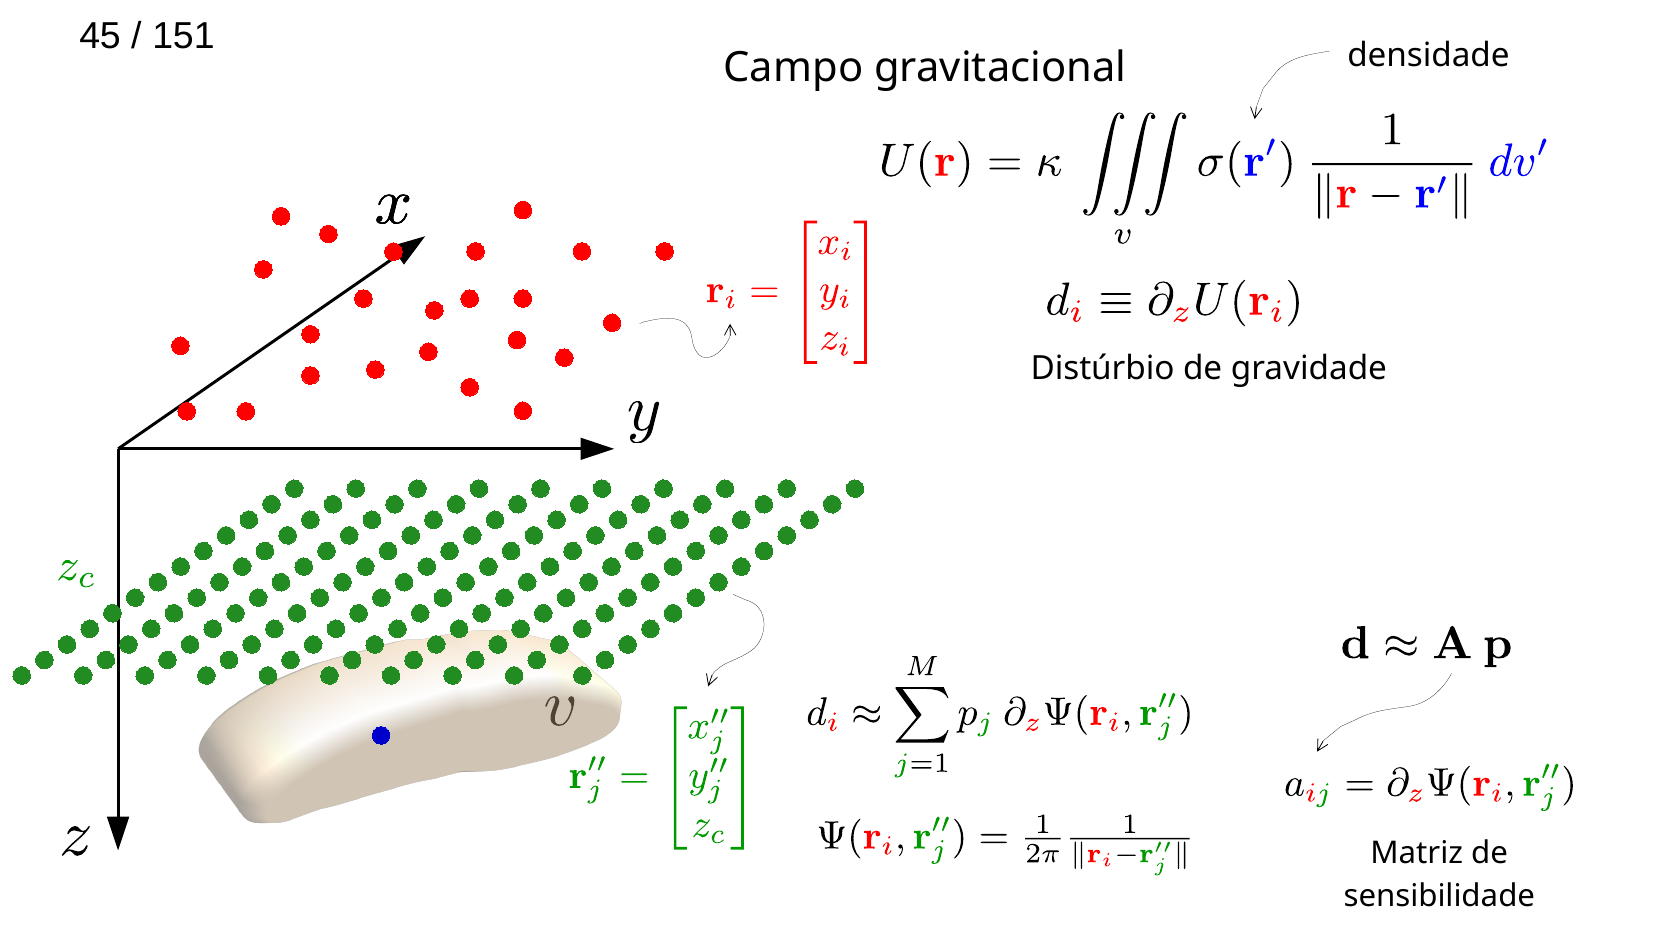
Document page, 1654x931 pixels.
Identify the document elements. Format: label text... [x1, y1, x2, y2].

text_box [570, 495, 589, 514]
text_box [709, 573, 728, 592]
text_box [142, 619, 161, 638]
text_box [631, 495, 650, 514]
text_box [419, 342, 438, 361]
text_box [641, 619, 660, 638]
text_box [220, 651, 238, 669]
text_box [187, 588, 206, 607]
text_box [618, 588, 637, 607]
text_box <number> / 151 [0, 0, 196, 71]
text_box [460, 378, 479, 397]
text_box [210, 573, 229, 592]
text_box [593, 479, 611, 498]
text_box [254, 260, 273, 279]
text_box [171, 557, 190, 576]
text_box [440, 542, 459, 560]
text_box [301, 510, 320, 529]
text_box [514, 401, 532, 420]
text_box [514, 201, 532, 219]
text_box [272, 573, 290, 592]
text_box [233, 557, 252, 576]
text_box [171, 336, 190, 355]
text_box [573, 666, 592, 685]
text_box [301, 325, 320, 344]
picture [374, 194, 413, 224]
text_box [354, 289, 373, 308]
text_box [301, 366, 320, 385]
text_box [35, 651, 54, 669]
text_box [256, 542, 274, 560]
text_box [602, 557, 621, 576]
text_box [242, 635, 261, 654]
text_box [324, 495, 342, 514]
text_box [648, 526, 666, 545]
text_box [586, 526, 605, 545]
text_box [456, 573, 475, 592]
text_box [470, 479, 488, 498]
text_box [288, 604, 306, 623]
text_box [495, 588, 514, 607]
text_box [518, 573, 537, 592]
text_box [278, 526, 297, 545]
text_box [343, 651, 361, 669]
text_box [135, 666, 154, 685]
picture [806, 656, 1194, 778]
text_box [547, 510, 566, 529]
text_box [365, 635, 384, 654]
text_box [625, 542, 644, 560]
text_box [716, 479, 734, 498]
text_box [434, 588, 452, 607]
text_box [80, 619, 99, 638]
text_box Matriz de sensibilidade [1328, 823, 1613, 907]
text_box [595, 604, 614, 623]
text_box [472, 604, 491, 623]
text_box [310, 588, 329, 607]
text_box Campo gravitacional [708, 29, 1112, 91]
text_box [573, 619, 592, 638]
text_box [333, 573, 352, 592]
text_box [349, 604, 368, 623]
text_box densidade [1332, 23, 1521, 76]
text_box [194, 542, 213, 560]
picture [1283, 763, 1577, 811]
text_box [450, 619, 468, 638]
text_box [294, 557, 313, 576]
picture [59, 826, 93, 856]
picture [704, 112, 1548, 366]
text_box [372, 588, 391, 607]
text_box [427, 635, 446, 654]
text_box [534, 604, 553, 623]
text_box [460, 289, 479, 308]
text_box [408, 479, 427, 498]
text_box [488, 635, 507, 654]
picture [1340, 626, 1513, 668]
text_box [447, 495, 466, 514]
text_box [579, 573, 598, 592]
text_box [149, 573, 167, 592]
text_box [563, 542, 582, 560]
text_box [618, 635, 637, 654]
picture [566, 704, 759, 852]
text_box [846, 479, 864, 498]
text_box [641, 573, 660, 592]
text_box [126, 588, 145, 607]
text_box [363, 510, 381, 529]
text_box [417, 557, 436, 576]
text_box [319, 225, 338, 243]
text_box [541, 557, 559, 576]
text_box [58, 635, 76, 654]
text_box [755, 495, 773, 514]
text_box [327, 619, 345, 638]
picture [626, 401, 662, 443]
text_box [379, 542, 397, 560]
picture [56, 560, 95, 588]
text_box [366, 360, 385, 379]
text_box [596, 651, 614, 669]
text_box [384, 242, 403, 261]
text_box [732, 510, 751, 529]
text_box [197, 666, 216, 685]
text_box [395, 573, 413, 592]
text_box [550, 635, 569, 654]
text_box [466, 242, 485, 261]
text_box [346, 479, 365, 498]
text_box [557, 588, 575, 607]
text_box [609, 510, 627, 529]
text_box [304, 635, 323, 654]
text_box [732, 557, 751, 576]
text_box [443, 666, 462, 685]
text_box [511, 619, 530, 638]
text_box [404, 651, 423, 669]
text_box [800, 510, 819, 529]
text_box [382, 666, 400, 685]
text_box [755, 542, 773, 560]
text_box [670, 510, 689, 529]
text_box [531, 479, 550, 498]
text_box [158, 651, 177, 669]
text_box [236, 402, 255, 421]
text_box [527, 651, 546, 669]
text_box [240, 510, 258, 529]
text_box [655, 242, 674, 261]
text_box [356, 557, 375, 576]
text_box [664, 604, 682, 623]
text_box [388, 619, 407, 638]
text_box [502, 542, 520, 560]
text_box [74, 666, 93, 685]
text_box [372, 726, 390, 745]
text_box [249, 588, 268, 607]
text_box [664, 557, 682, 576]
picture [816, 814, 1190, 876]
text_box Distúrbio de gravidade [1015, 336, 1380, 388]
text_box [281, 651, 300, 669]
text_box [466, 651, 485, 669]
text_box [525, 526, 543, 545]
text_box [693, 495, 712, 514]
text_box [165, 604, 183, 623]
text_box [226, 604, 245, 623]
text_box [317, 542, 336, 560]
picture [1043, 278, 1306, 329]
text_box [340, 526, 359, 545]
text_box [686, 542, 705, 560]
text_box [411, 604, 430, 623]
text_box [272, 207, 290, 226]
text_box [777, 479, 796, 498]
text_box [424, 510, 443, 529]
text_box [777, 526, 796, 545]
text_box [119, 635, 138, 654]
text_box [508, 331, 526, 349]
text_box [103, 604, 122, 623]
text_box [463, 526, 482, 545]
text_box [285, 479, 304, 498]
text_box [654, 479, 673, 498]
text_box [181, 635, 199, 654]
text_box [573, 242, 591, 261]
text_box [513, 289, 532, 308]
text_box [425, 301, 444, 320]
text_box [12, 666, 31, 685]
text_box [217, 526, 235, 545]
text_box [603, 313, 621, 332]
text_box [823, 495, 842, 514]
text_box [97, 651, 115, 669]
text_box [479, 557, 498, 576]
text_box [505, 666, 523, 685]
text_box [686, 588, 705, 607]
text_box [265, 619, 284, 638]
text_box [401, 526, 420, 545]
text_box [486, 510, 504, 529]
text_box [259, 666, 277, 685]
text_box [203, 619, 222, 638]
text_box [320, 666, 339, 685]
text_box [555, 348, 574, 367]
text_box [709, 526, 728, 545]
text_box [262, 495, 281, 514]
text_box [385, 495, 404, 514]
text_box [177, 402, 196, 421]
text_box [508, 495, 527, 514]
